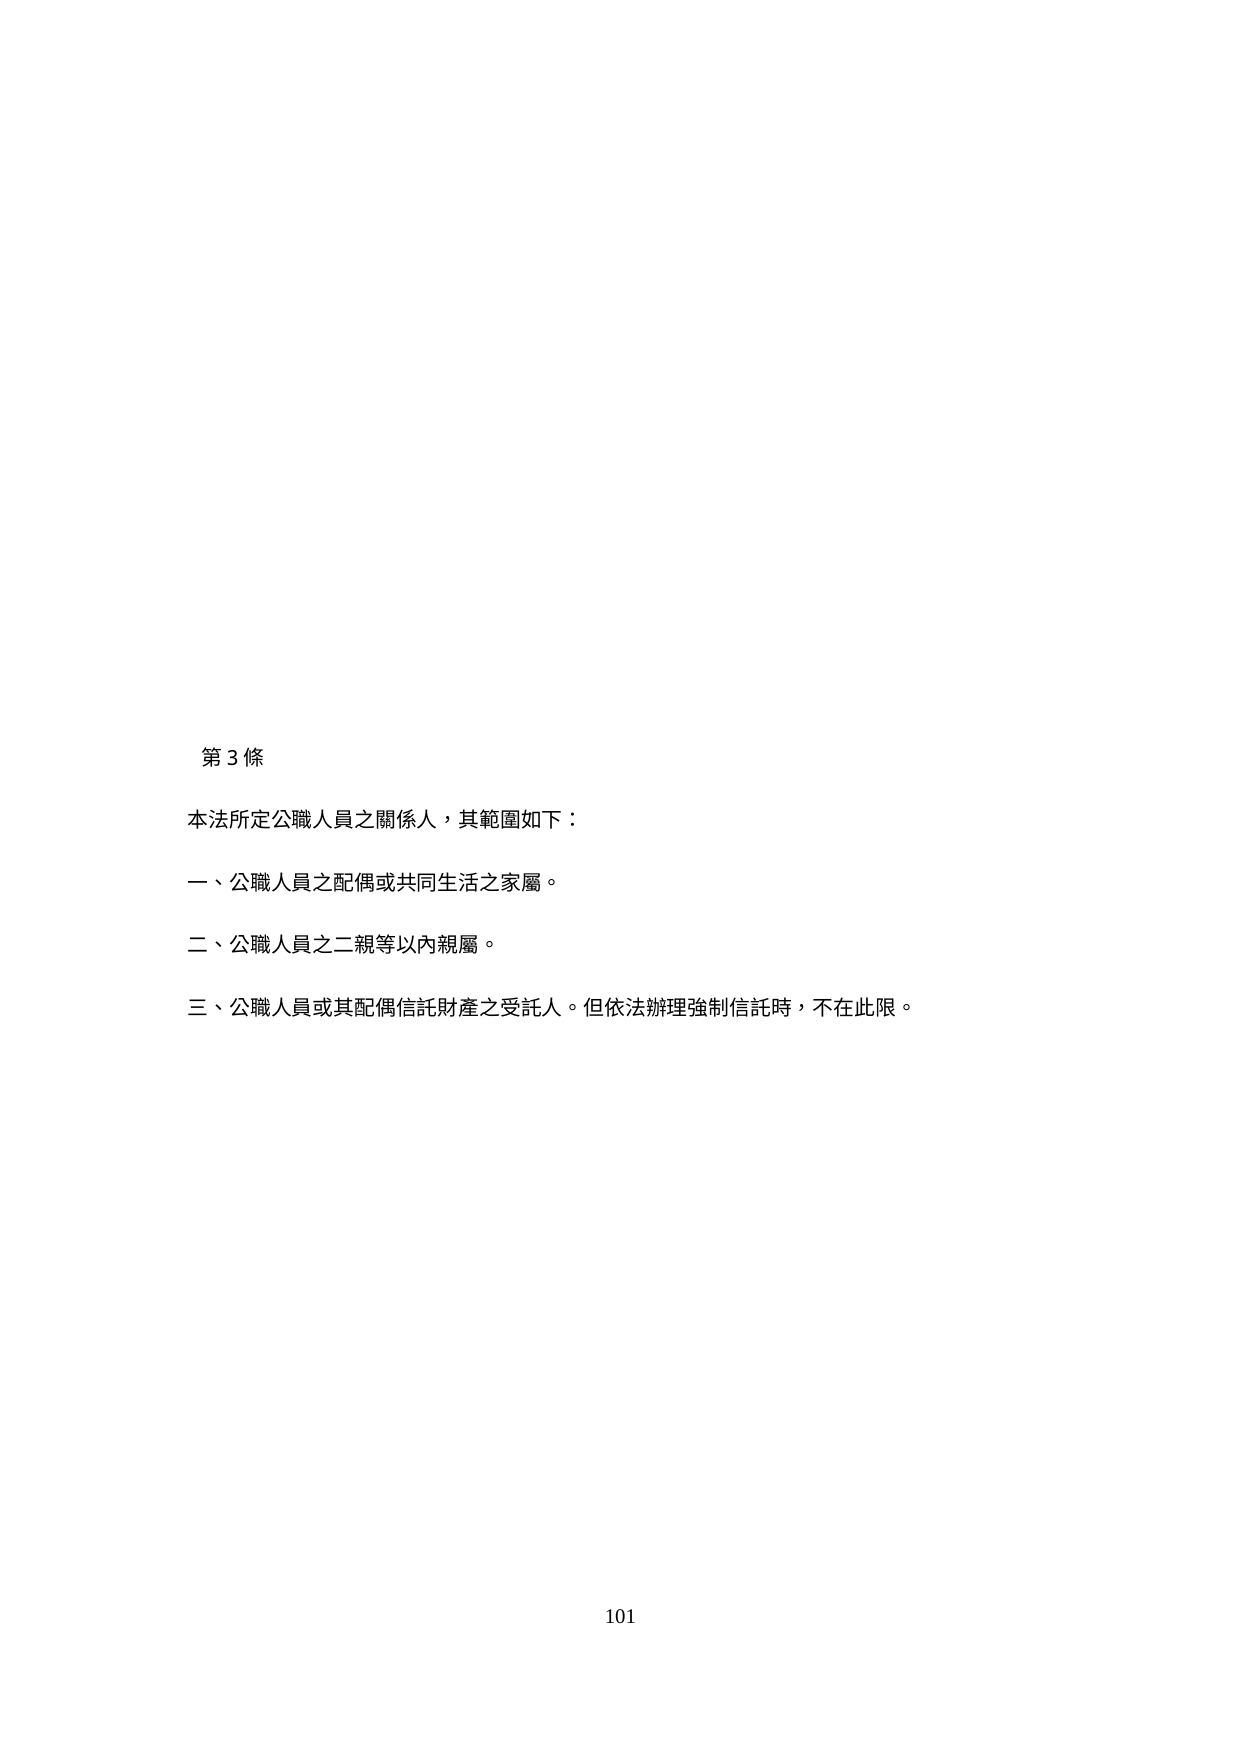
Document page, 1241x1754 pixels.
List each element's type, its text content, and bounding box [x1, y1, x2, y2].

text 本法所定公職人員之關係人，其範圍如下： [187, 777, 1053, 839]
text 二、公職人員之二親等以內親屬。 [187, 902, 1053, 964]
text 第3條 [114, 714, 1146, 777]
text 三、公職人員或其配偶信託財產之受託人。但依法辦理強制信託時，不在此限。 [187, 964, 1053, 1027]
text 一、公職人員之配偶或共同生活之家屬。 [187, 839, 1053, 902]
